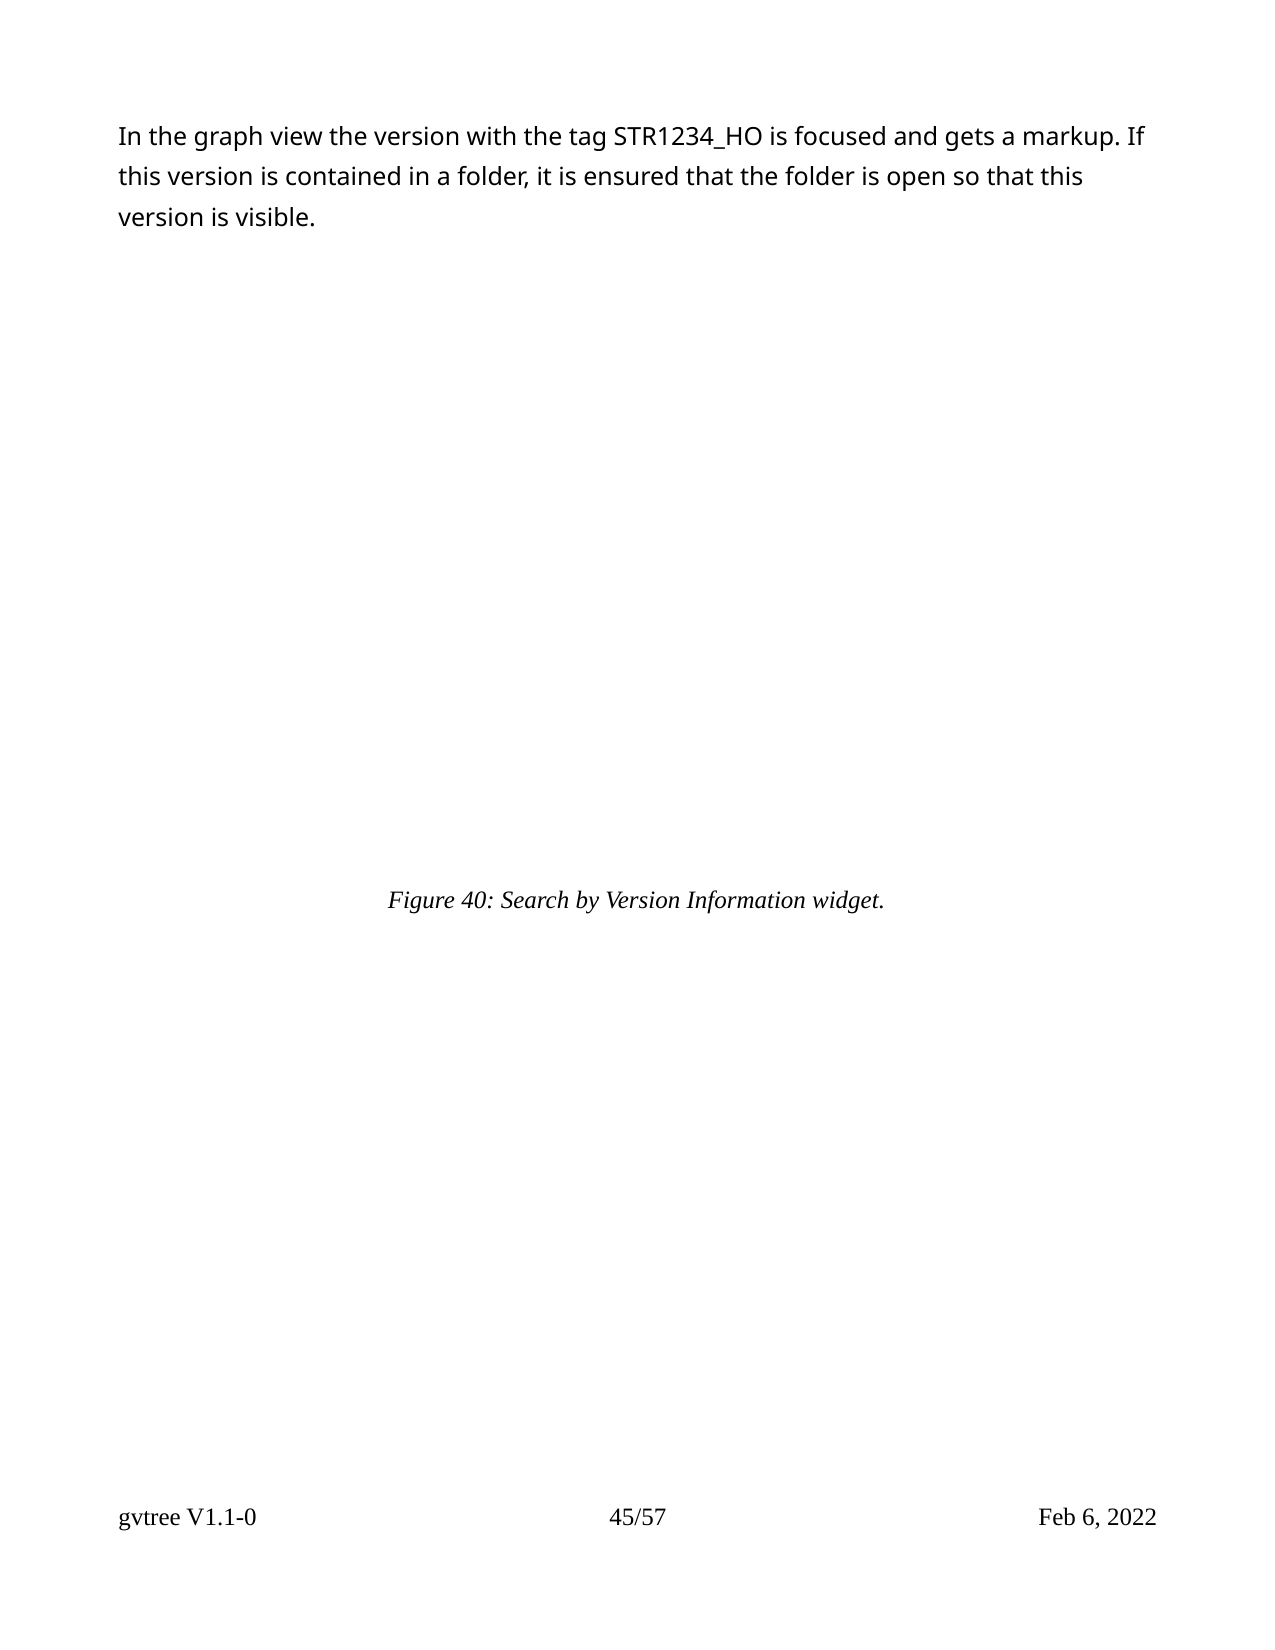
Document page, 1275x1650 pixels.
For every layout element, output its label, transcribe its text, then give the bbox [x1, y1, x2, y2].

text Figure 40: Search by Version Information widget. [240, 302, 1035, 914]
text In the graph view the version with the tag STR1234_HO is focused and gets a markup. If this version is contained in a folder, it is ensured that the folder is open so that this version is visible. [118, 118, 1157, 234]
